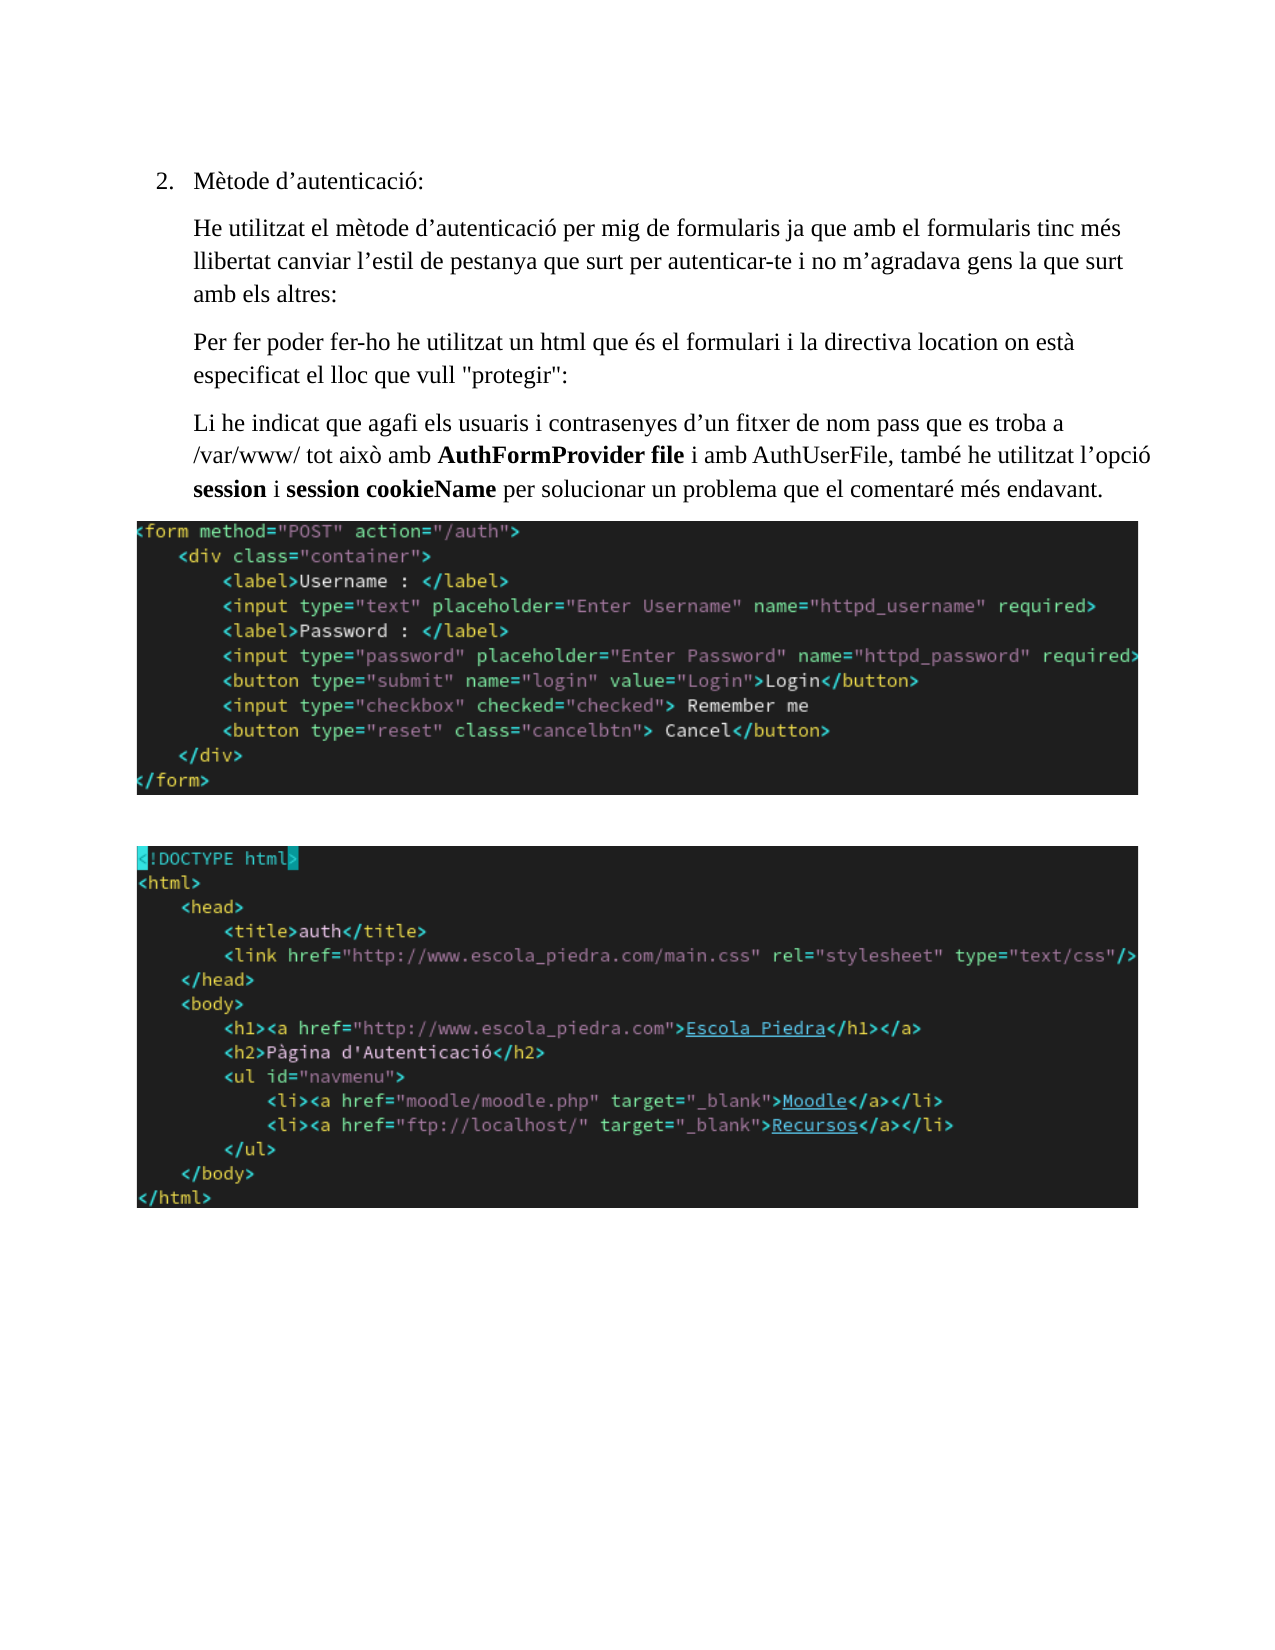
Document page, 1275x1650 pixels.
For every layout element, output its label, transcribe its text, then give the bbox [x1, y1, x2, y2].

picture [136, 521, 1139, 795]
picture [136, 846, 1139, 1208]
list Li he indicat que agafi els usuaris i contrasenyes d’un fitxer de nom pass que es troba a /var/www/ tot això amb AuthFormProvider file i amb AuthUserFile, també he utilitzat l’opció session i session cookieName per solucionar un problema que el comentaré més endavant. [156, 408, 1157, 502]
list Per fer poder fer-ho he utilitzat un html que és el formulari i la directiva location on està especificat el lloc que vull "protegir": [156, 327, 1157, 389]
list Mètode d’autenticació: [156, 166, 1157, 194]
list He utilitzat el mètode d’autenticació per mig de formularis ja que amb el formularis tinc més llibertat canviar l’estil de pestanya que surt per autenticar-te i no m’agradava gens la que surt amb els altres: [156, 213, 1157, 308]
